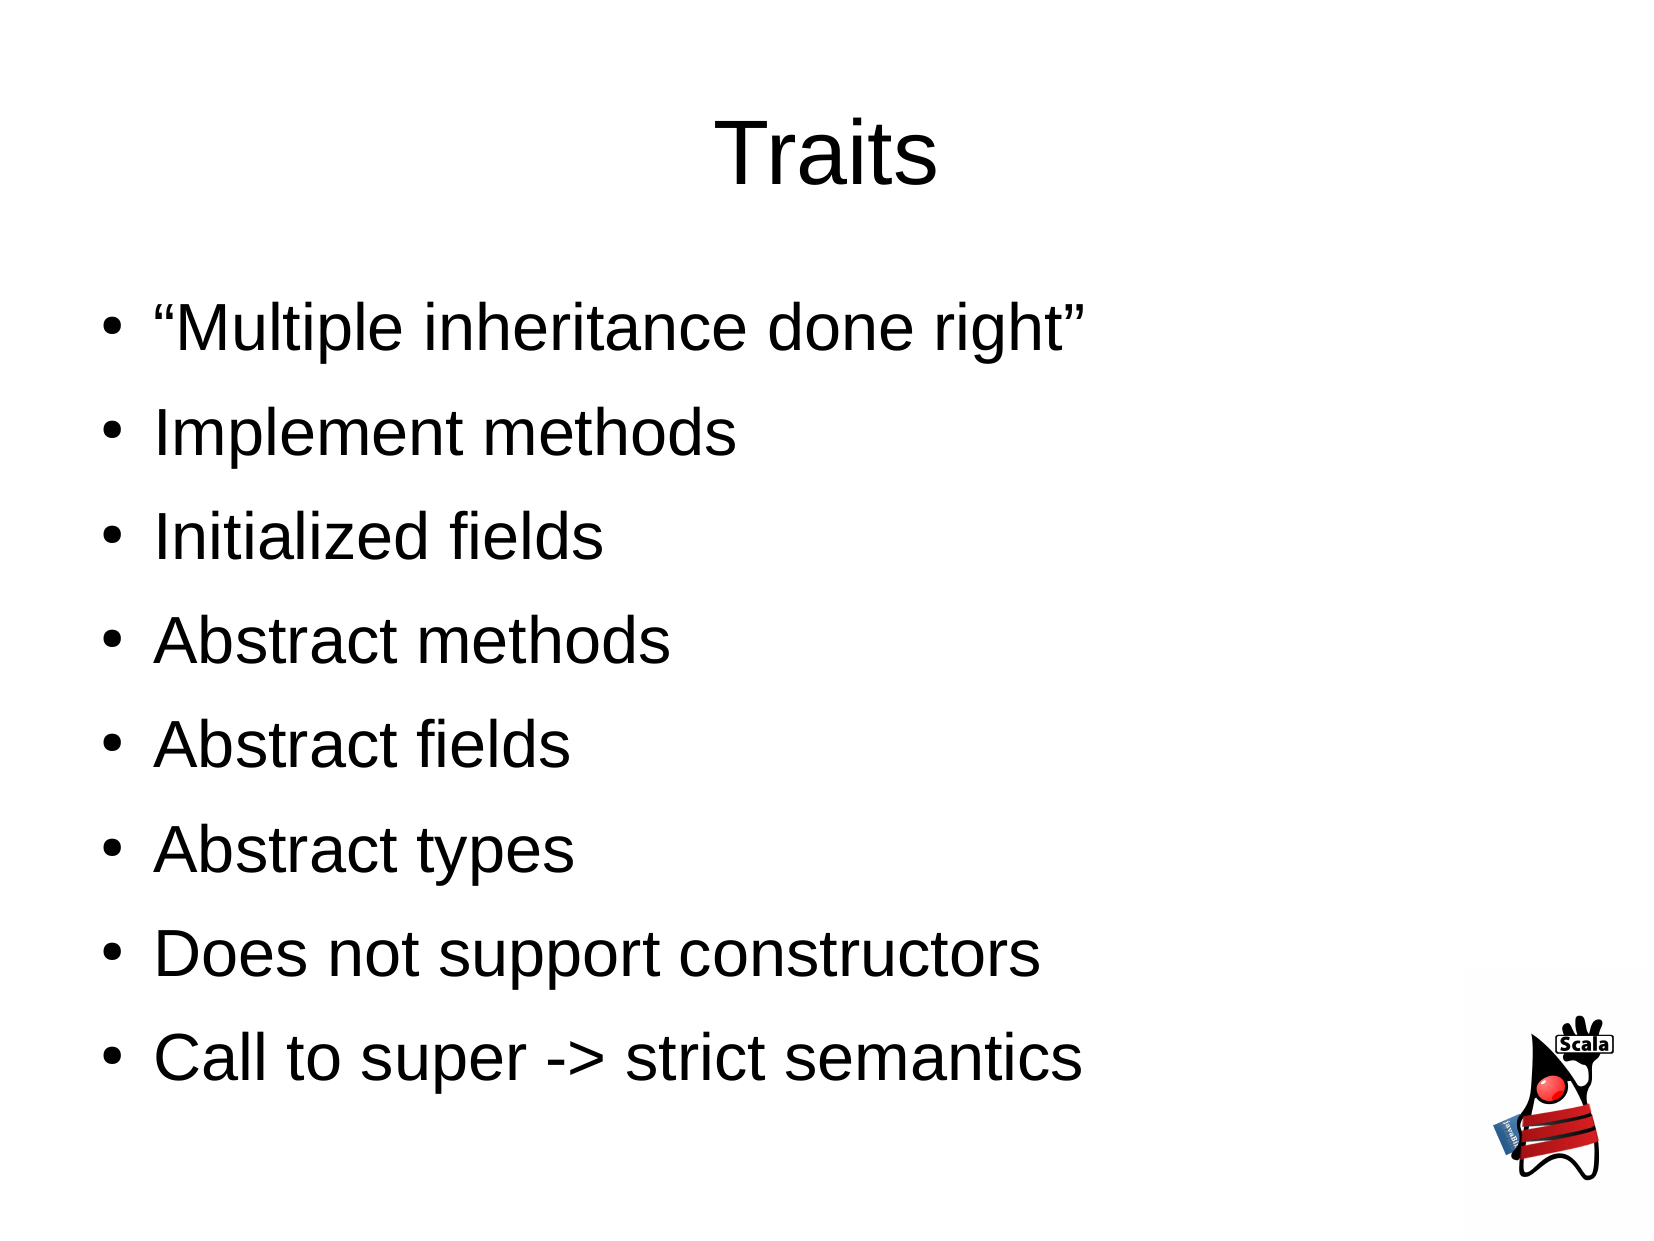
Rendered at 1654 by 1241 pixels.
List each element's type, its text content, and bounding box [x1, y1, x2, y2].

picture [1462, 969, 1654, 1241]
list “Multiple inheritance done right” Implement methods Initialized fields Abstract methods Abstract fields Abstract types Does not support constructors Call to super -> strict semantics [82, 290, 1571, 1109]
title Traits [82, 56, 1571, 250]
